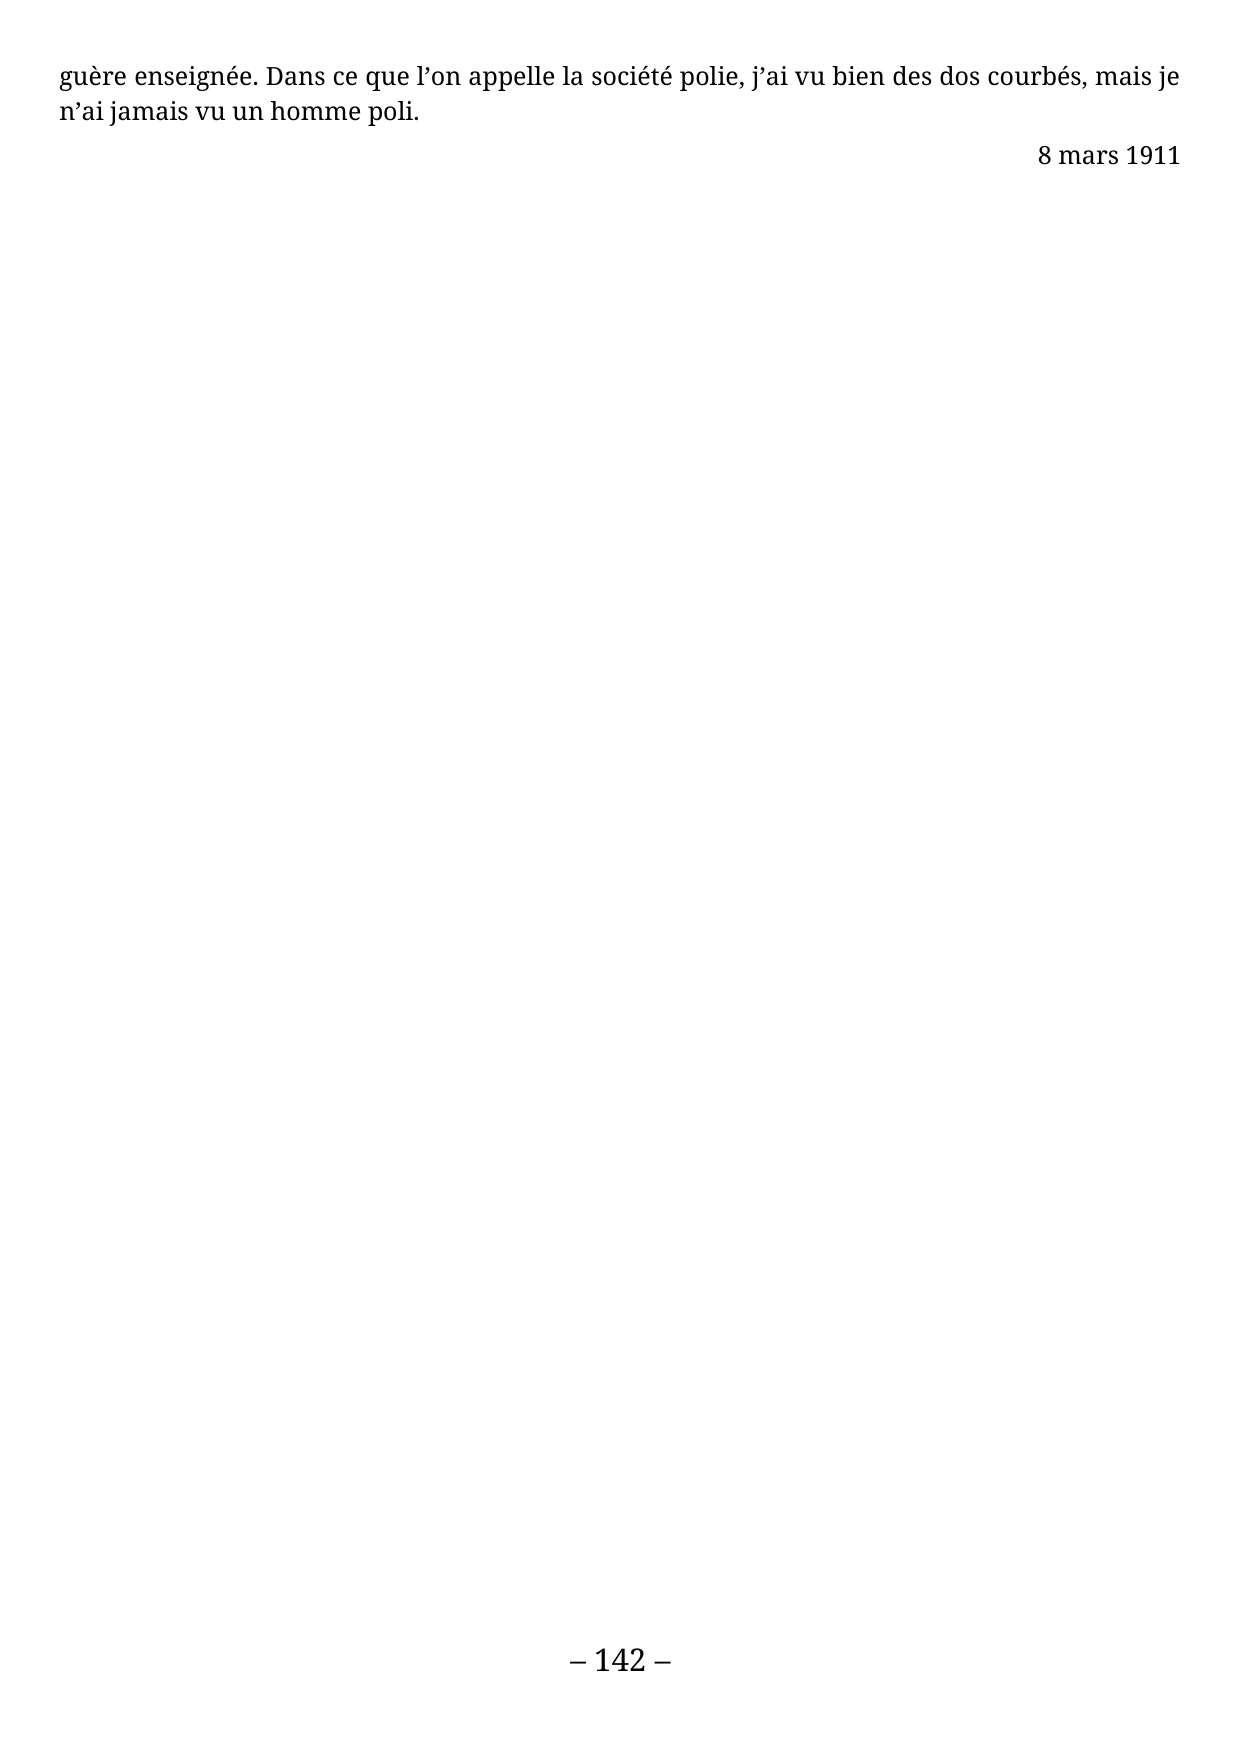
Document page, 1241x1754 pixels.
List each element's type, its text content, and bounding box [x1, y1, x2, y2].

text 8 mars 1911 [59, 138, 1181, 172]
text guère enseignée. Dans ce que l’on appelle la société polie, j’ai vu bien des dos courbés, mais je n’ai jamais vu un homme poli. [59, 59, 1181, 127]
